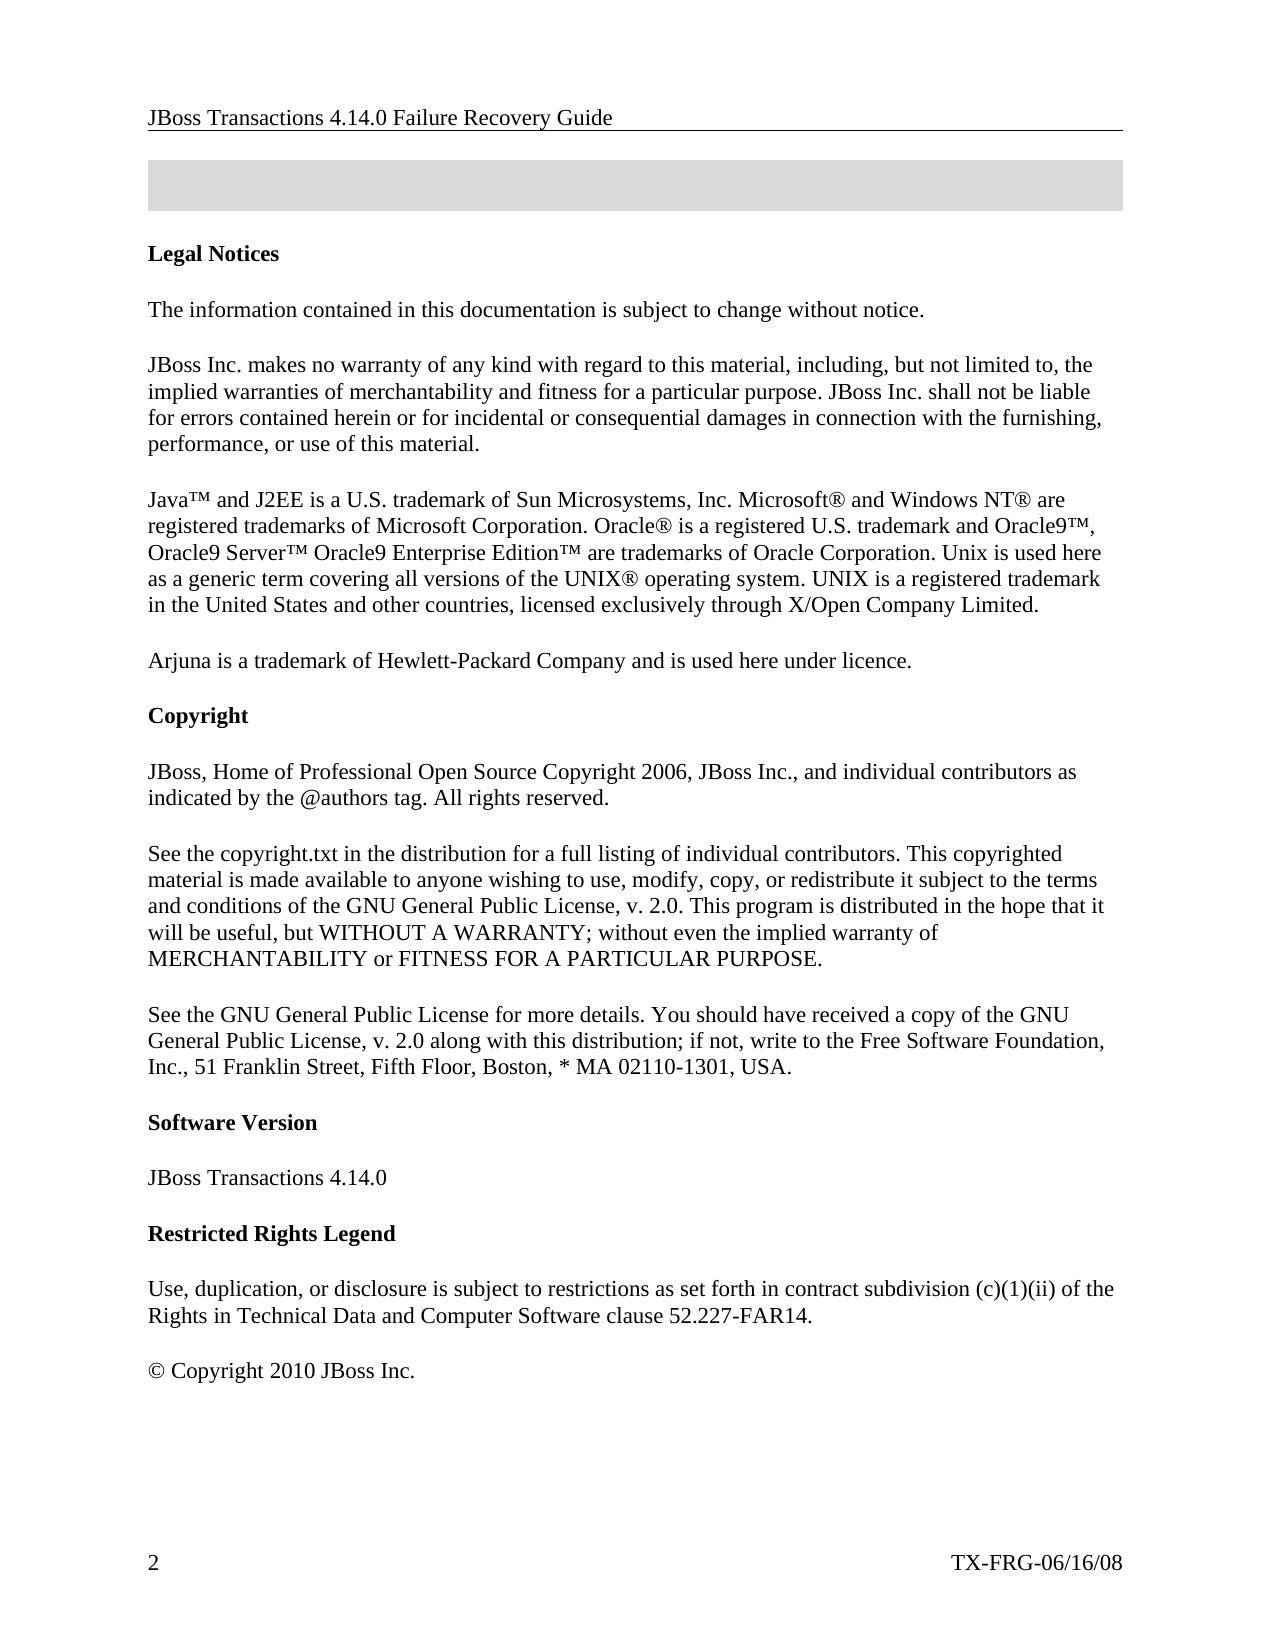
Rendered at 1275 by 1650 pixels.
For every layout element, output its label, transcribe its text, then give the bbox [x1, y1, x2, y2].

text JBoss, Home of Professional Open Source Copyright 2006, JBoss Inc., and individual contributors as indicated by the @authors tag. All rights reserved. [148, 758, 1123, 811]
text JBoss Transactions 4.10.0 [148, 1164, 1123, 1191]
text See the copyright.txt in the distribution for a full listing of individual contributors. This copyrighted material is made available to anyone wishing to use, modify, copy, or redistribute it subject to the terms and conditions of the GNU General Public License, v. 2.0. This program is distributed in the hope that it will be useful, but WITHOUT A WARRANTY; without even the implied warranty of MERCHANTABILITY or FITNESS FOR A PARTICULAR PURPOSE. [148, 840, 1123, 972]
text The information contained in this documentation is subject to change without notice. [148, 296, 1123, 322]
text Arjuna is a trademark of Hewlett-Packard Company and is used here under licence. [148, 647, 1123, 673]
text Restricted Rights Legend [148, 1220, 1123, 1246]
text See the GNU General Public License for more details. You should have received a copy of the GNU General Public License, v. 2.0 along with this distribution; if not, write to the Free Software Foundation, Inc., 51 Franklin Street, Fifth Floor, Boston, * MA 02110-1301, USA. [148, 1001, 1123, 1080]
text Use, duplication, or disclosure is subject to restrictions as set forth in contract subdivision (c)(1)(ii) of the Rights in Technical Data and Computer Software clause 52.227-FAR14. [148, 1276, 1123, 1328]
text Software Version [148, 1109, 1123, 1135]
text JBoss Inc. makes no warranty of any kind with regard to this material, including, but not limited to, the implied warranties of merchantability and fitness for a particular purpose. JBoss Inc. shall not be liable for errors contained herein or for incidental or consequential damages in connection with the furnishing, performance, or use of this material. [148, 351, 1123, 457]
text © Copyright 2010 JBoss Inc. [148, 1357, 1123, 1384]
text Legal Notices [148, 240, 1123, 267]
text Copyright [148, 702, 1123, 729]
text Java™ and J2EE is a U.S. trademark of Sun Microsystems, Inc. Microsoft® and Windows NT® are registered trademarks of Microsoft Corporation. Oracle® is a registered U.S. trademark and Oracle9™, Oracle9 Server™ Oracle9 Enterprise Edition™ are trademarks of Oracle Corporation. Unix is used here as a generic term covering all versions of the UNIX® operating system. UNIX is a registered trademark in the United States and other countries, licensed exclusively through X/Open Company Limited. [148, 486, 1123, 618]
